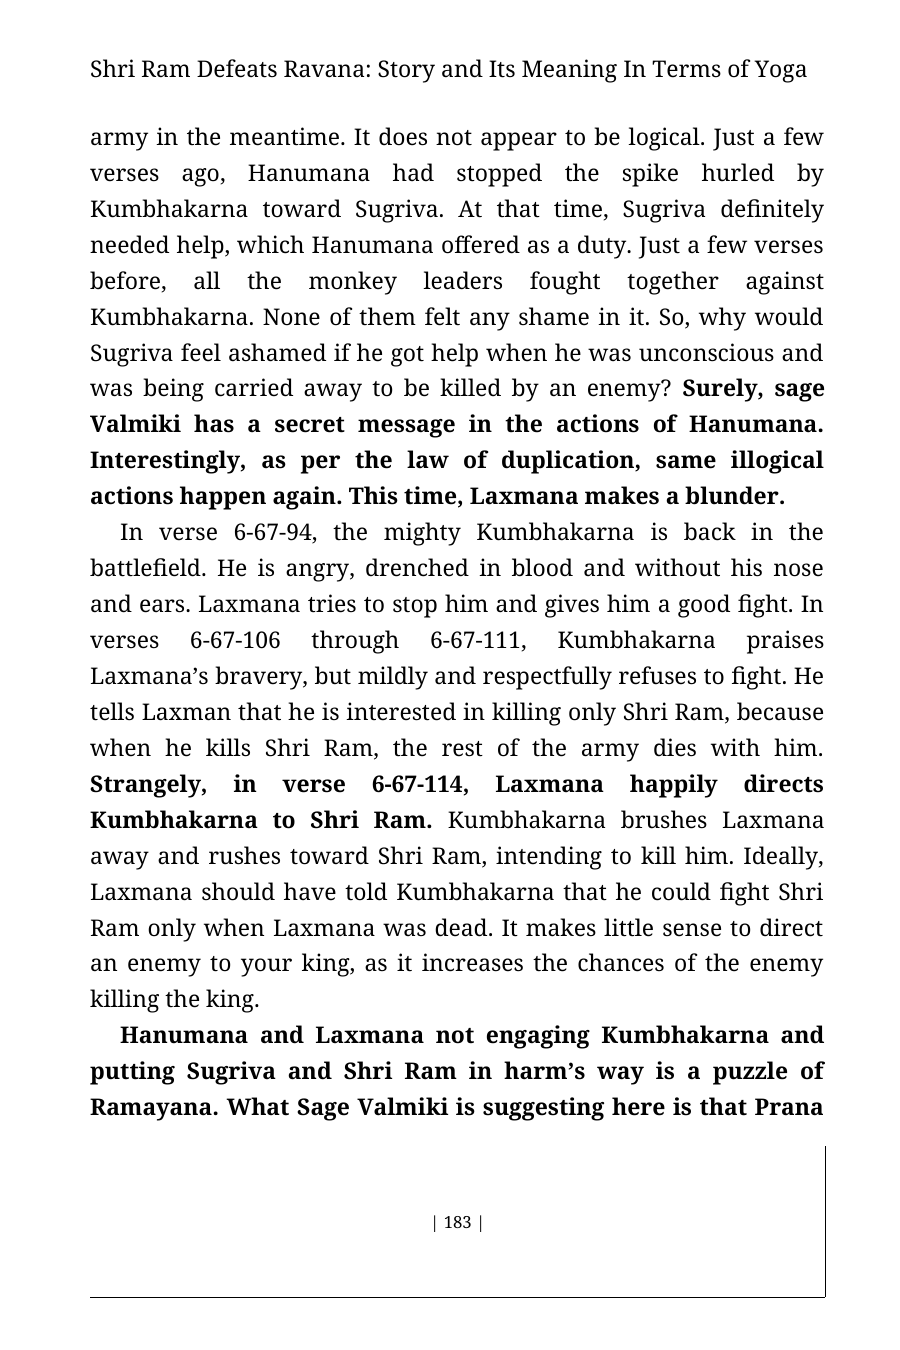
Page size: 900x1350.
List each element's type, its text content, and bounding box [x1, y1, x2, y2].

text In verse 6-67-94, the mighty Kumbhakarna is back in the battlefield. He is angry, drenched in blood and without his nose and ears. Laxmana tries to stop him and gives him a good fight. In verses 6-67-106 through 6-67-111, Kumbhakarna praises Laxmana’s bravery, but mildly and respectfully refuses to fight. He tells Laxman that he is interested in killing only Shri Ram, because when he kills Shri Ram, the rest of the army dies with him. Strangely, in verse 6-67-114, Laxmana happily directs Kumbhakarna to Shri Ram. Kumbhakarna brushes Laxmana away and rushes toward Shri Ram, intending to kill him. Ideally, Laxmana should have told Kumbhakarna that he could fight Shri Ram only when Laxmana was dead. It makes little sense to direct an enemy to your king, as it increases the chances of the enemy killing the king. [90, 516, 825, 1014]
text Hanumana and Laxmana not engaging Kumbhakarna and putting Sugriva and Shri Ram in harm’s way is a puzzle of Ramayana. What Sage Valmiki is suggesting here is that Prana [90, 1019, 825, 1122]
text army in the meantime. It does not appear to be logical. Just a few verses ago, Hanumana had stopped the spike hurled by Kumbhakarna toward Sugriva. At that time, Sugriva definitely needed help, which Hanumana offered as a duty. Just a few verses before, all the monkey leaders fought together against Kumbhakarna. None of them felt any shame in it. So, why would Sugriva feel ashamed if he got help when he was unconscious and was being carried away to be killed by an enemy? Surely, sage Valmiki has a secret message in the actions of Hanumana. Interestingly, as per the law of duplication, same illogical actions happen again. This time, Laxmana makes a blunder. [90, 121, 825, 511]
